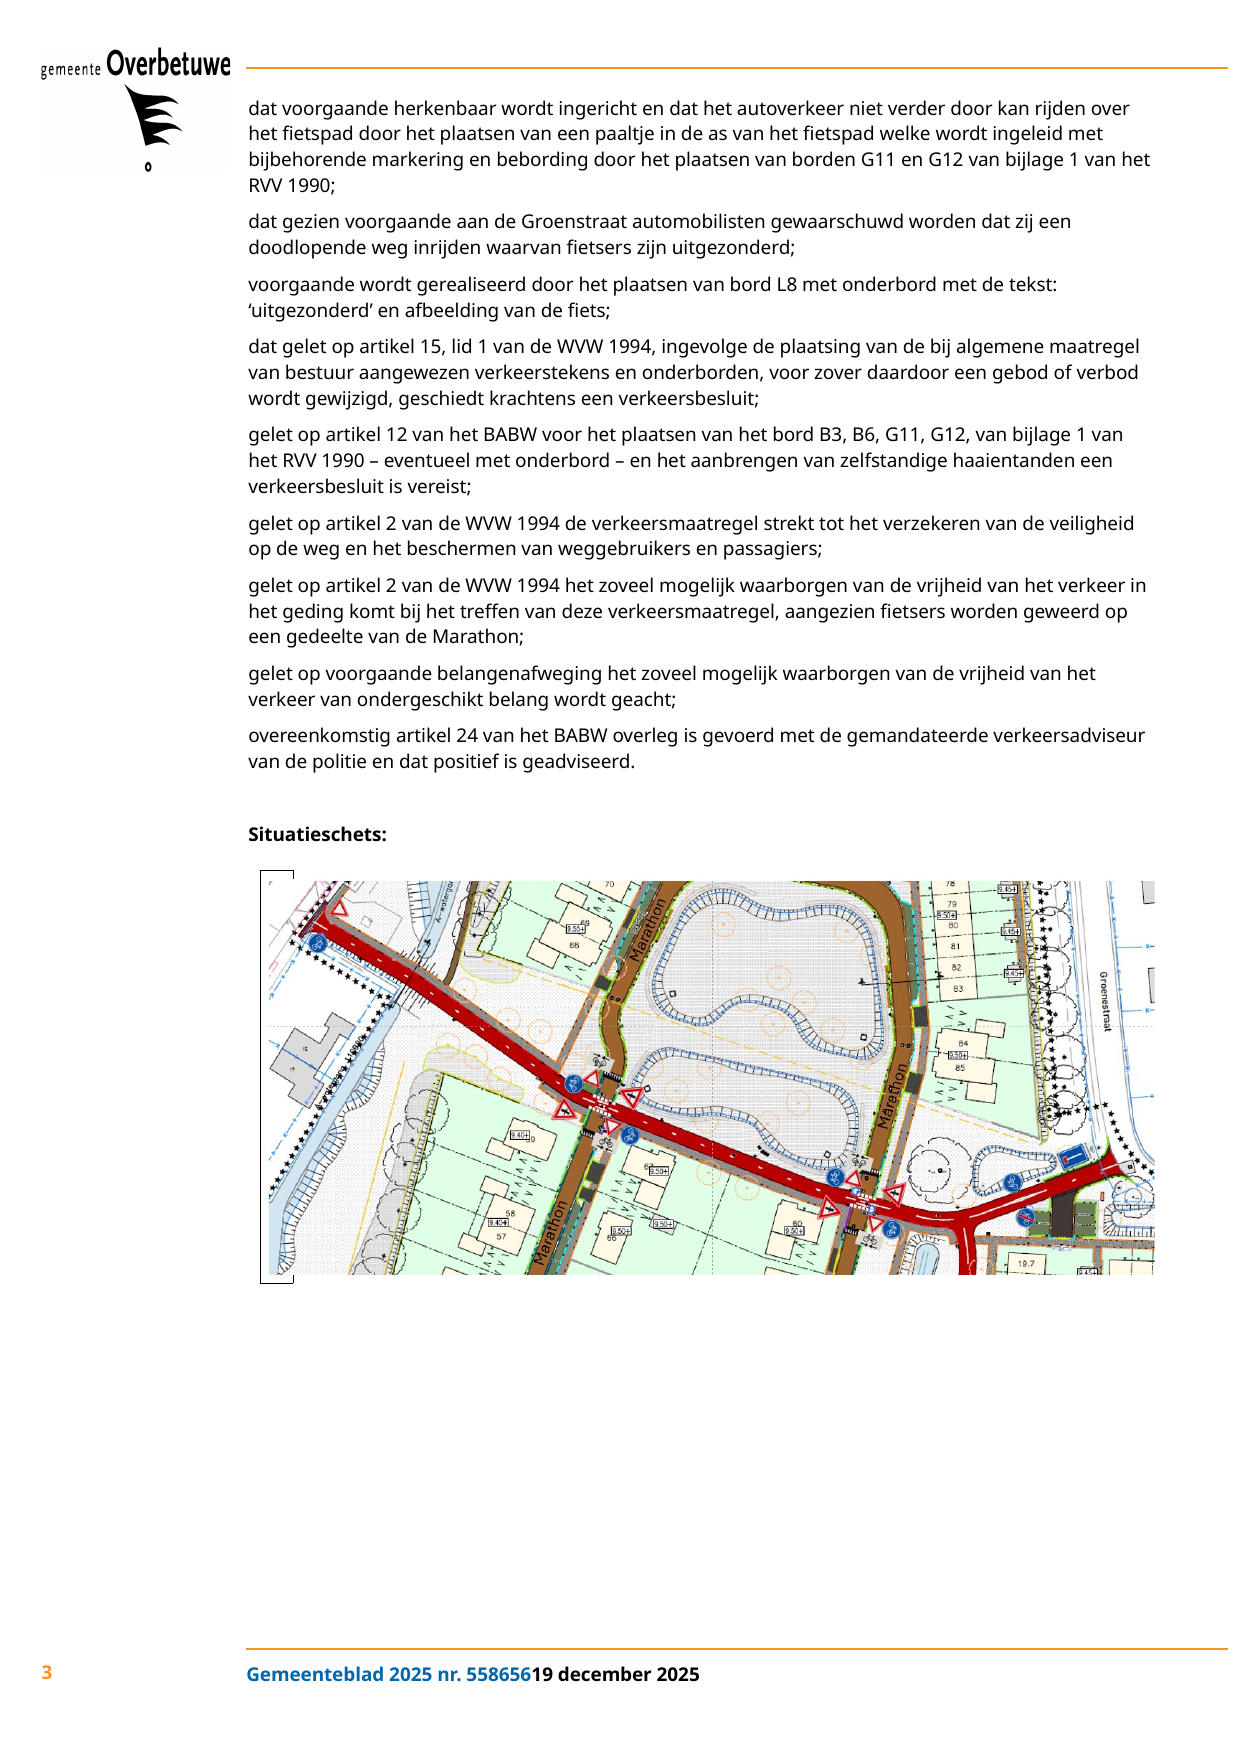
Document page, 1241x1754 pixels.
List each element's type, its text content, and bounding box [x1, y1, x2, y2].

text gelet op artikel 2 van de WVW 1994 het zoveel mogelijk waarborgen van de vrijheid van het verkeer in het geding komt bij het treffen van deze verkeersmaatregel, aangezien fietsers worden geweerd op een gedeelte van de Marathon; [248, 572, 1152, 649]
text overeenkomstig artikel 24 van het BABW overleg is gevoerd met de gemandateerde verkeersadviseur van de politie en dat positief is geadviseerd. [248, 723, 1152, 774]
text gelet op voorgaande belangenafweging het zoveel mogelijk waarborgen van de vrijheid van het verkeer van ondergeschikt belang wordt geacht; [248, 660, 1152, 712]
text dat voorgaande herkenbaar wordt ingericht en dat het autoverkeer niet verder door kan rijden over het fietspad door het plaatsen van een paaltje in de as van het fietspad welke wordt ingeleid met bijbehorende markering en bebording door het plaatsen van borden G11 en G12 van bijlage 1 van het RVV 1990; [248, 95, 1152, 198]
text Situatieschets: [248, 822, 1152, 847]
text gelet op artikel 12 van het BABW voor het plaatsen van het bord B3, B6, G11, G12, van bijlage 1 van het RVV 1990 – eventueel met onderbord – en het aanbrengen van zelfstandige haaientanden een verkeersbesluit is vereist; [248, 422, 1152, 499]
picture [41, 47, 231, 172]
text dat gelet op artikel 15, lid 1 van de WVW 1994, ingevolge de plaatsing van de bij algemene maatregel van bestuur aangewezen verkeerstekens en onderborden, voor zover daardoor een gebod of verbod wordt gewijzigd, geschiedt krachtens een verkeersbesluit; [248, 333, 1152, 411]
text gelet op artikel 2 van de WVW 1994 de verkeersmaatregel strekt tot het verzekeren van de veiligheid op de weg en het beschermen van weggebruikers en passagiers; [248, 510, 1152, 561]
text voorgaande wordt gerealiseerd door het plaatsen van bord L8 met onderbord met de tekst: ‘uitgezonderd’ en afbeelding van de fiets; [248, 271, 1152, 322]
text dat gezien voorgaande aan de Groenstraat automobilisten gewaarschuwd worden dat zij een doodlopende weg inrijden waarvan fietsers zijn uitgezonderd; [248, 209, 1152, 260]
picture [268, 879, 1155, 1275]
